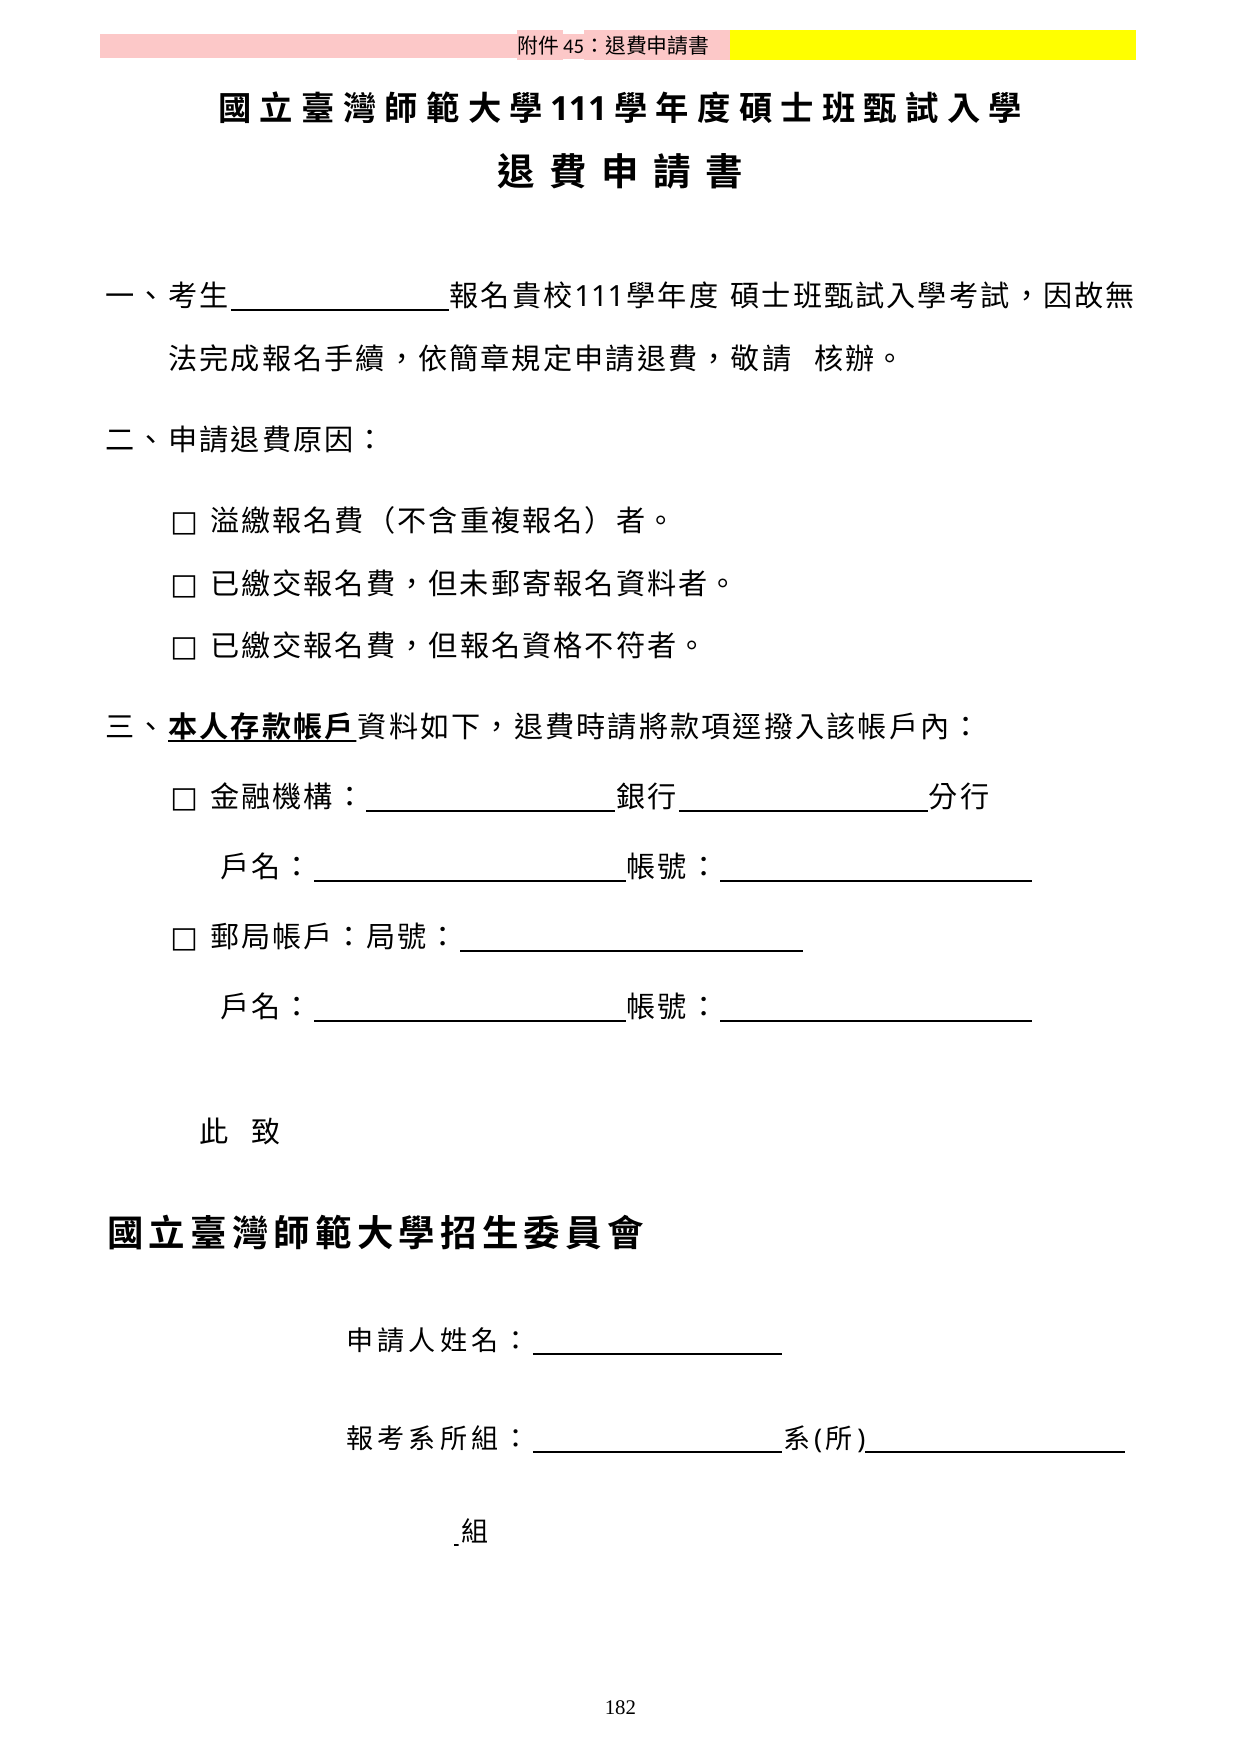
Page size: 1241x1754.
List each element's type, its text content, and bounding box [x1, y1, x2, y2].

text 退 費 申 請 書 [104, 127, 1136, 190]
text 二、申請退費原因： [104, 396, 1136, 458]
text □ 溢繳報名費（不含重複報名）者。 [142, 477, 1136, 540]
text 戶名： 帳號： [217, 823, 1136, 886]
text □ 已繳交報名費，但報名資格不符者。 [142, 602, 1136, 665]
text 報考系所組： 系(所) 組 [341, 1395, 1136, 1551]
text 申請人姓名： [341, 1296, 1136, 1358]
text □ 郵局帳戶：局號： [167, 893, 1136, 956]
text 一、考生 報名貴校111學年度 碩士班甄試入學考試，因故無法完成報名手續，依簡章規定申請退費，敬請 核辦。 [104, 252, 1136, 377]
text □ 已繳交報名費，但未郵寄報名資料者。 [142, 540, 1136, 602]
text 此 致 [104, 1088, 1136, 1151]
text 三、本人存款帳戶資料如下，退費時請將款項逕撥入該帳戶內： [104, 683, 1136, 746]
text 國立臺灣師範大學招生委員會 [104, 1188, 1136, 1251]
text 國立臺灣師範大學111學年度碩士班甄試入學 [104, 65, 1136, 127]
text 戶名： 帳號： [217, 963, 1136, 1026]
text □ 金融機構： 銀行 分行 [167, 753, 1136, 816]
